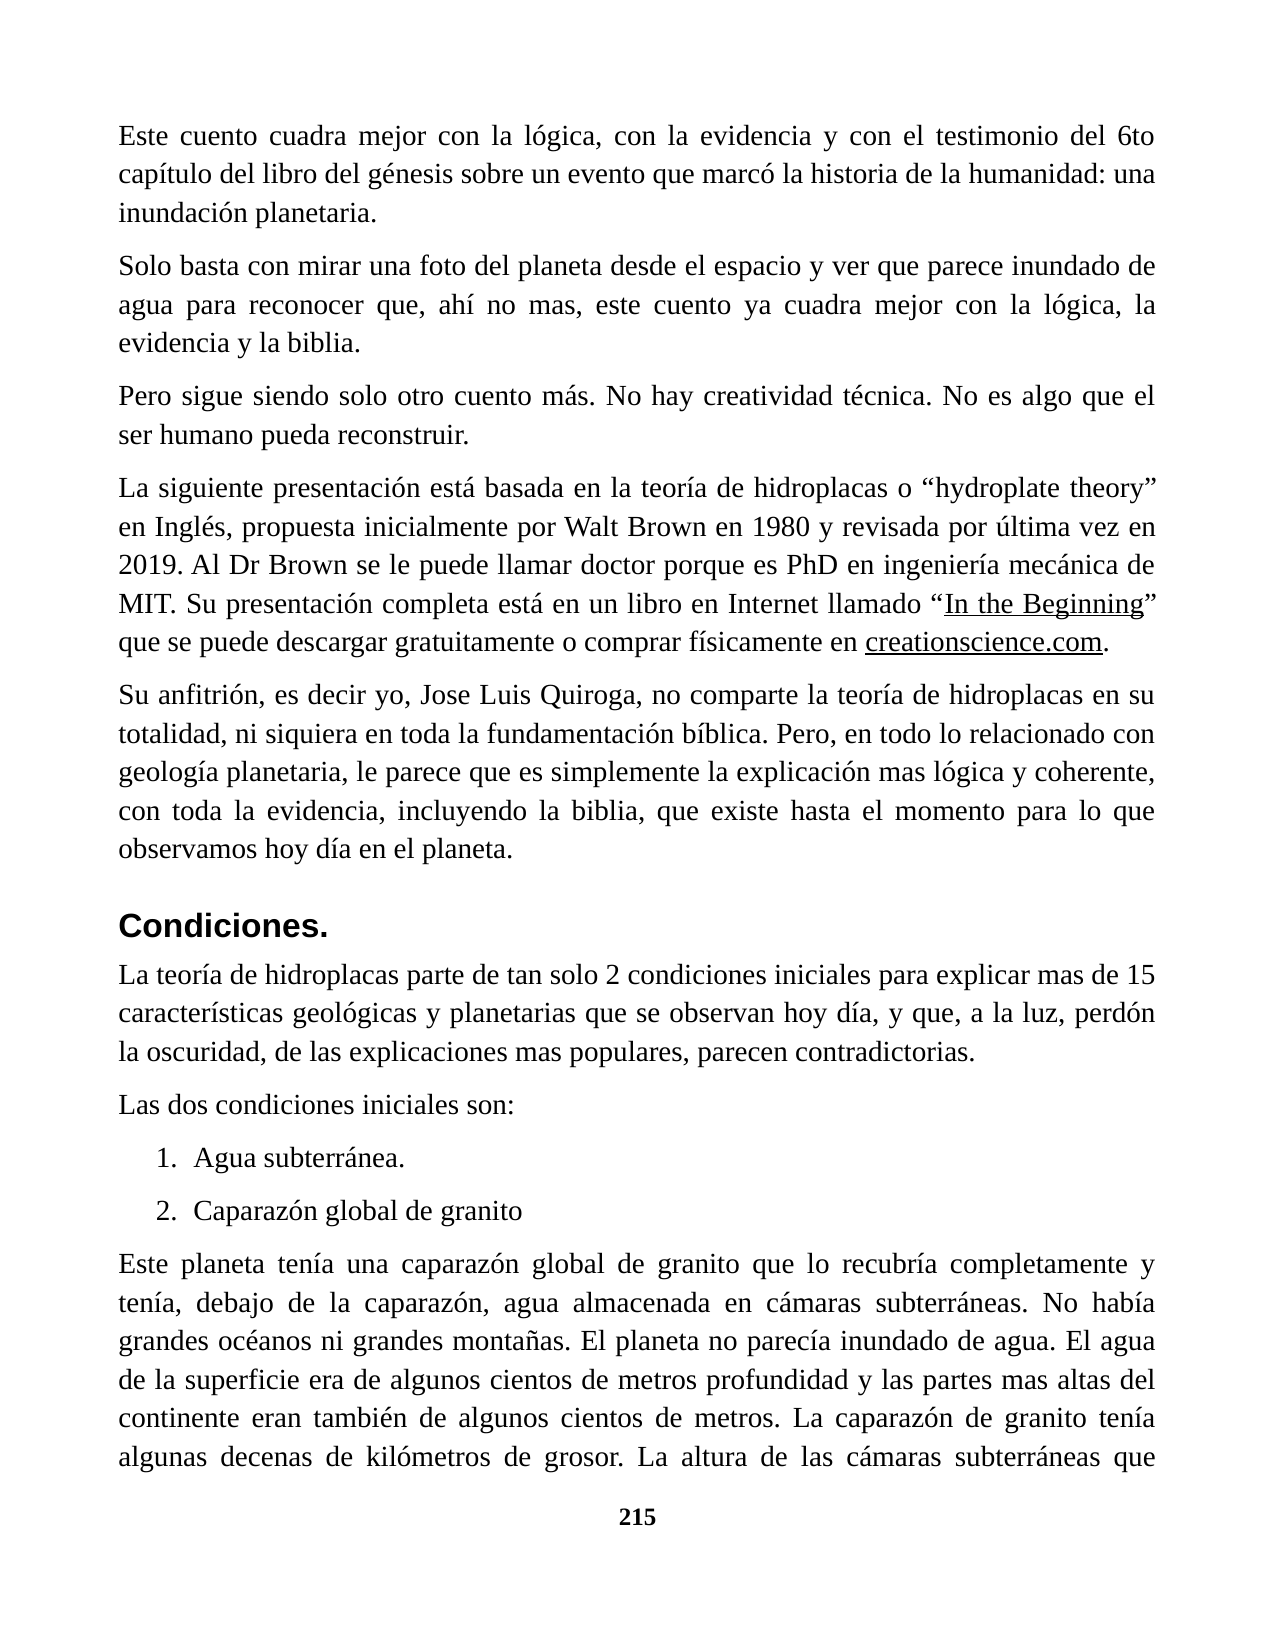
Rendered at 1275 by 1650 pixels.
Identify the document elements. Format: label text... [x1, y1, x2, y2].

text La teoría de hidroplacas parte de tan solo 2 condiciones iniciales para explicar mas de 15 características geológicas y planetarias que se observan hoy día, y que, a la luz, perdón la oscuridad, de las explicaciones mas populares, parecen contradictorias. [118, 957, 1157, 1067]
subtitle Condiciones. [118, 906, 1157, 944]
text Las dos condiciones iniciales son: [118, 1087, 1157, 1121]
text Solo basta con mirar una foto del planeta desde el espacio y ver que parece inundado de agua para reconocer que, ahí no mas, este cuento ya cuadra mejor con la lógica, la evidencia y la biblia. [118, 248, 1157, 359]
list Caparazón global de granito [156, 1193, 1157, 1227]
list Agua subterránea. [156, 1140, 1157, 1174]
text La siguiente presentación está basada en la teoría de hidroplacas o “hydroplate theory” en Inglés, propuesta inicialmente por Walt Brown en 1980 y revisada por última vez en 2019. Al Dr Brown se le puede llamar doctor porque es PhD en ingeniería mecánica de MIT. Su presentación completa está en un libro en Internet llamado “In the Beginning” que se puede descargar gratuitamente o comprar físicamente en creationscience.com. [118, 470, 1157, 658]
text Este planeta tenía una caparazón global de granito que lo recubría completamente y tenía, debajo de la caparazón, agua almacenada en cámaras subterráneas. No había grandes océanos ni grandes montañas. El planeta no parecía inundado de agua. El agua de la superficie era de algunos cientos de metros profundidad y las partes mas altas del continente eran también de algunos cientos de metros. La caparazón de granito tenía algunas decenas de kilómetros de grosor. La altura de las cámaras subterráneas que [118, 1246, 1157, 1473]
text Pero sigue siendo solo otro cuento más. No hay creatividad técnica. No es algo que el ser humano pueda reconstruir. [118, 378, 1157, 451]
text Este cuento cuadra mejor con la lógica, con la evidencia y con el testimonio del 6to capítulo del libro del génesis sobre un evento que marcó la historia de la humanidad: una inundación planetaria. [118, 118, 1157, 229]
text Su anfitrión, es decir yo, Jose Luis Quiroga, no comparte la teoría de hidroplacas en su totalidad, ni siquiera en toda la fundamentación bíblica. Pero, en todo lo relacionado con geología planetaria, le parece que es simplemente la explicación mas lógica y coherente, con toda la evidencia, incluyendo la biblia, que existe hasta el momento para lo que observamos hoy día en el planeta. [118, 677, 1157, 865]
